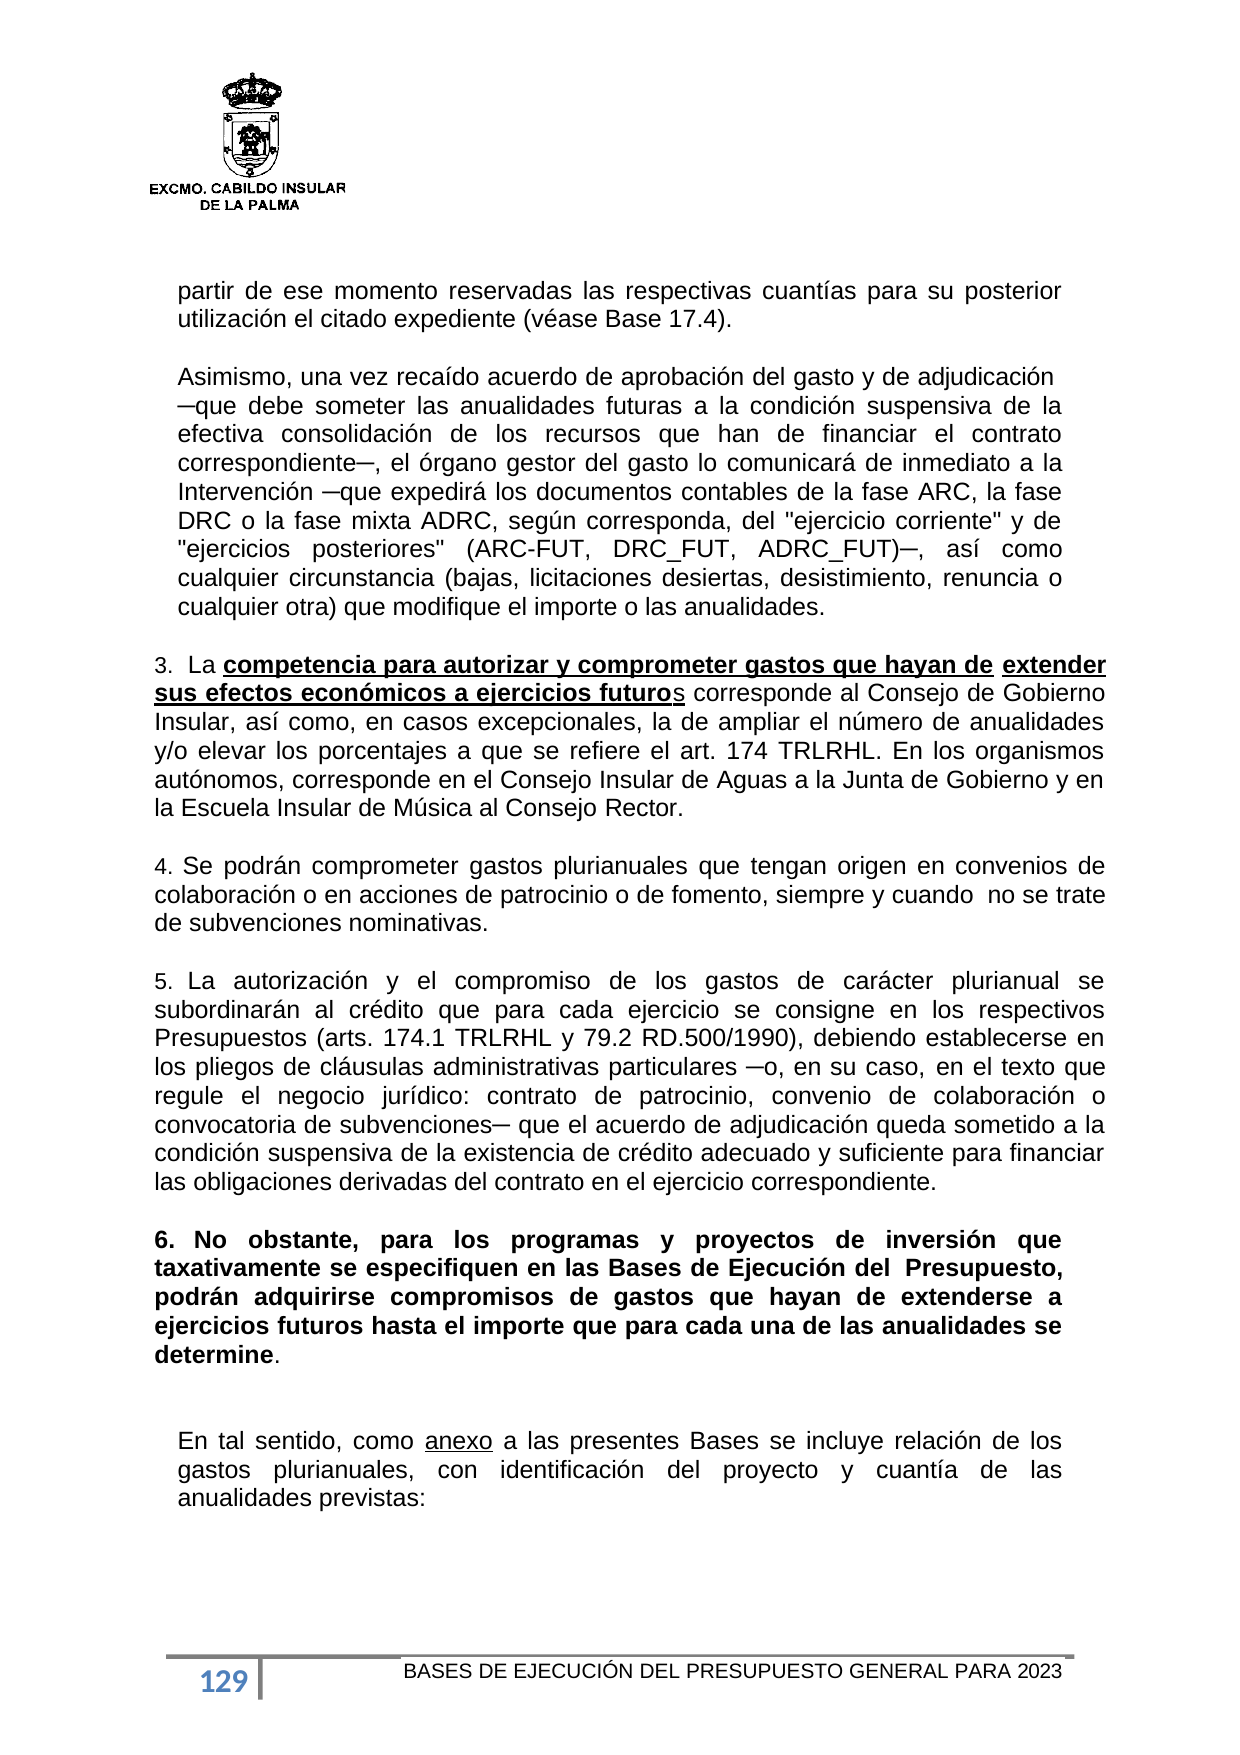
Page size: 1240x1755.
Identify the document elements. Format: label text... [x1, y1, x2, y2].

list La competencia para autorizar y comprometer gastos que hayan de extender sus efectos económicos a ejercicios futuros corresponde al Consejo de Gobierno Insular, así como, en casos excepcionales, la de ampliar el número de anualidades y/o elevar los porcentajes a que se refiere el art. 174 TRLRHL. En los organismos autónomos, corresponde en el Consejo Insular de Aguas a la Junta de Gobierno y en la Escuela Insular de Música al Consejo Rector. [154, 649, 1106, 822]
list No obstante, para los programas y proyectos de inversión que taxativamente se especifiquen en las Bases de Ejecución del Presupuesto, podrán adquirirse compromisos de gastos que hayan de extenderse a ejercicios futuros hasta el importe que para cada una de las anualidades se determine. [154, 1225, 1063, 1368]
text Asimismo, una vez recaído acuerdo de aprobación del gasto y de adjudicación [177, 362, 1106, 391]
list Se podrán comprometer gastos plurianuales que tengan origen en convenios de colaboración o en acciones de patrocinio o de fomento, siempre y cuando no se trate de subvenciones nominativas. [154, 851, 1106, 937]
text ─que debe someter las anualidades futuras a la condición suspensiva de la efectiva consolidación de los recursos que han de financiar el contrato correspondiente─, el órgano gestor del gasto lo comunicará de inmediato a la Intervención ─que expedirá los documentos contables de la fase ARC, la fase DRC o la fase mixta ADRC, según corresponda, del "ejercicio corriente" y de "ejercicios posteriores" (ARC-FUT, DRC_FUT, ADRC_FUT)─, así como cualquier circunstancia (bajas, licitaciones desiertas, desistimiento, renuncia o cualquier otra) que modifique el importe o las anualidades. [177, 391, 1063, 621]
text En tal sentido, como anexo a las presentes Bases se incluye relación de los gastos plurianuales, con identificación del proyecto y cuantía de las anualidades previstas: [177, 1426, 1063, 1512]
list La autorización y el compromiso de los gastos de carácter plurianual se subordinarán al crédito que para cada ejercicio se consigne en los respectivos Presupuestos (arts. 174.1 TRLRHL y 79.2 RD.500/1990), debiendo establecerse en los pliegos de cláusulas administrativas particulares ─o, en su caso, en el texto que regule el negocio jurídico: contrato de patrocinio, convenio de colaboración o convocatoria de subvenciones─ que el acuerdo de adjudicación queda sometido a la condición suspensiva de la existencia de crédito adecuado y suficiente para financiar las obligaciones derivadas del contrato en el ejercicio correspondiente. [154, 966, 1106, 1196]
text partir de ese momento reservadas las respectivas cuantías para su posterior utilización el citado expediente (véase Base 17.4). [177, 276, 1063, 333]
